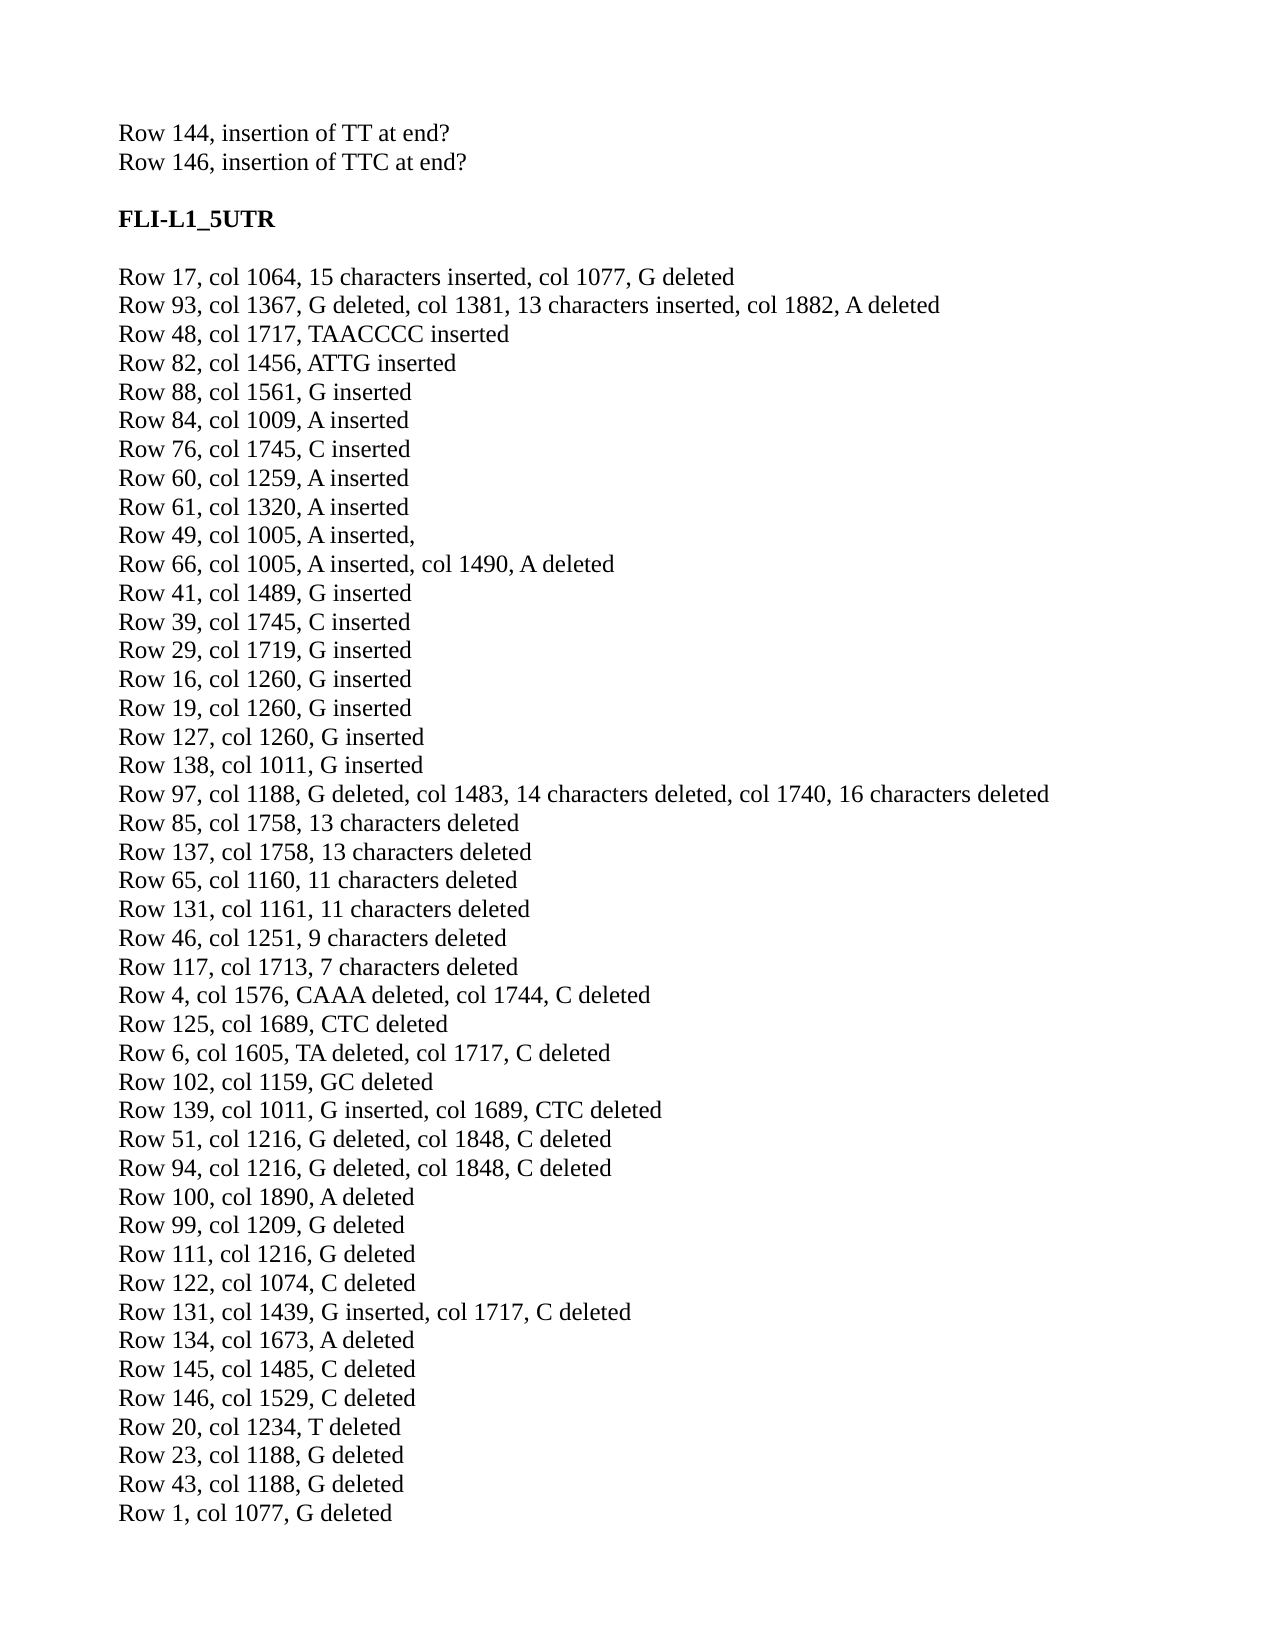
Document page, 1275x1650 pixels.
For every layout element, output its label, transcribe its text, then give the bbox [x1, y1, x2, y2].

text Row 97, col 1188, G deleted, col 1483, 14 characters deleted, col 1740, 16 characters deleted [118, 779, 1157, 808]
text Row 61, col 1320, A inserted [118, 492, 1157, 521]
text Row 100, col 1890, A deleted [118, 1182, 1157, 1211]
text Row 99, col 1209, G deleted [118, 1211, 1157, 1239]
text Row 20, col 1234, T deleted [118, 1412, 1157, 1441]
text Row 146, col 1529, C deleted [118, 1383, 1157, 1412]
text Row 23, col 1188, G deleted [118, 1441, 1157, 1469]
text Row 138, col 1011, G inserted [118, 751, 1157, 779]
text Row 66, col 1005, A inserted, col 1490, A deleted [118, 549, 1157, 578]
text Row 76, col 1745, C inserted [118, 434, 1157, 463]
text Row 111, col 1216, G deleted [118, 1239, 1157, 1268]
text Row 85, col 1758, 13 characters deleted [118, 808, 1157, 837]
text Row 139, col 1011, G inserted, col 1689, CTC deleted [118, 1096, 1157, 1124]
text Row 127, col 1260, G inserted [118, 722, 1157, 751]
text Row 29, col 1719, G inserted [118, 636, 1157, 664]
text Row 17, col 1064, 15 characters inserted, col 1077, G deleted [118, 262, 1157, 291]
text Row 144, insertion of TT at end? [118, 118, 1157, 147]
text Row 39, col 1745, C inserted [118, 607, 1157, 636]
text Row 19, col 1260, G inserted [118, 693, 1157, 722]
text Row 41, col 1489, G inserted [118, 578, 1157, 607]
text FLI-L1_5UTR [118, 204, 1157, 233]
text Row 145, col 1485, C deleted [118, 1354, 1157, 1383]
text Row 134, col 1673, A deleted [118, 1326, 1157, 1354]
text Row 146, insertion of TTC at end? [118, 147, 1157, 176]
text Row 131, col 1439, G inserted, col 1717, C deleted [118, 1297, 1157, 1326]
text Row 84, col 1009, A inserted [118, 406, 1157, 434]
text Row 82, col 1456, ATTG inserted [118, 348, 1157, 377]
text Row 131, col 1161, 11 characters deleted [118, 894, 1157, 923]
text Row 51, col 1216, G deleted, col 1848, C deleted [118, 1124, 1157, 1153]
text Row 117, col 1713, 7 characters deleted [118, 952, 1157, 981]
text Row 137, col 1758, 13 characters deleted [118, 837, 1157, 866]
text Row 125, col 1689, CTC deleted [118, 1009, 1157, 1038]
text Row 102, col 1159, GC deleted [118, 1067, 1157, 1096]
text Row 6, col 1605, TA deleted, col 1717, C deleted [118, 1038, 1157, 1067]
text Row 49, col 1005, A inserted, [118, 521, 1157, 549]
text Row 60, col 1259, A inserted [118, 463, 1157, 492]
text Row 4, col 1576, CAAA deleted, col 1744, C deleted [118, 981, 1157, 1009]
text Row 88, col 1561, G inserted [118, 377, 1157, 406]
text Row 93, col 1367, G deleted, col 1381, 13 characters inserted, col 1882, A deleted [118, 291, 1157, 319]
text Row 16, col 1260, G inserted [118, 664, 1157, 693]
text Row 94, col 1216, G deleted, col 1848, C deleted [118, 1153, 1157, 1182]
text Row 43, col 1188, G deleted [118, 1469, 1157, 1498]
text Row 48, col 1717, TAACCCC inserted [118, 319, 1157, 348]
text Row 122, col 1074, C deleted [118, 1268, 1157, 1297]
text Row 46, col 1251, 9 characters deleted [118, 923, 1157, 952]
text Row 65, col 1160, 11 characters deleted [118, 866, 1157, 894]
text Row 1, col 1077, G deleted [118, 1498, 1157, 1527]
